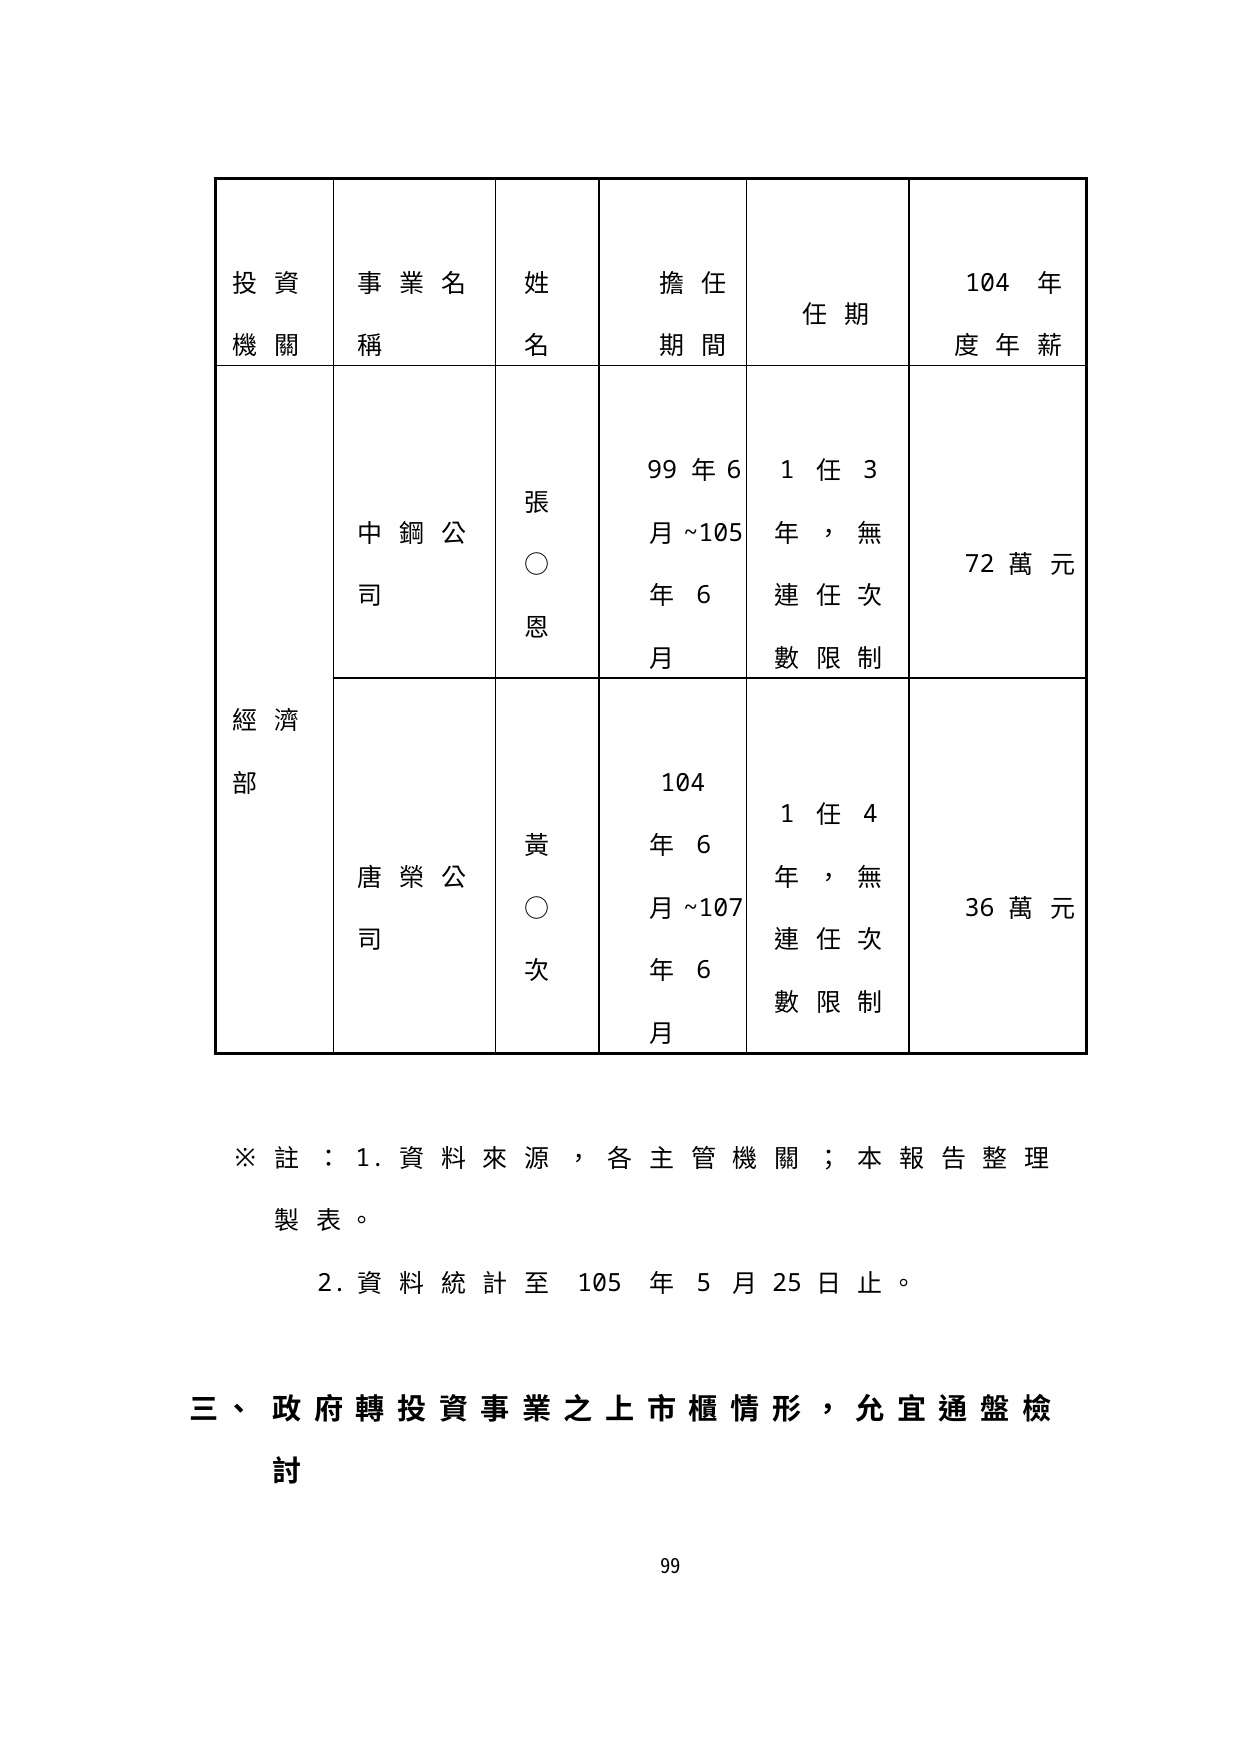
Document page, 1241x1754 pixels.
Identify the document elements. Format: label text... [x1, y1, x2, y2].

table_cell 1任3年，無連任次數限制 [747, 366, 908, 677]
table_cell 張○恩 [496, 366, 598, 677]
table_cell 99年6月~105年6月 [600, 366, 746, 677]
table_cell 中鋼公司 [334, 366, 495, 677]
table_cell 1任4年，無連任次數限制 [747, 679, 908, 1052]
table_cell 36萬元 [910, 679, 1085, 1052]
text ※註：1.資料來源，各主管機關；本報告整理製表。 [213, 1115, 1058, 1240]
table_cell 104年6月~107年6月 [600, 679, 746, 1052]
table_header 投資機關 [217, 180, 333, 365]
table_header 104年度年薪 [910, 180, 1085, 365]
table_cell 唐榮公司 [334, 679, 495, 1052]
table_cell 72萬元 [910, 366, 1085, 677]
table_header 事業名稱 [334, 180, 495, 365]
text 三、政府轉投資事業之上市櫃情形，允宜通盤檢討 [183, 1365, 1058, 1490]
table_cell 黃○次 [496, 679, 598, 1052]
text 2.資料統計至105年5月25日止。 [213, 1240, 1058, 1302]
table_header 任期 [747, 180, 908, 365]
table_cell 經濟部 [217, 366, 333, 1052]
table_header 姓名 [496, 180, 598, 365]
table_header 擔任期間 [600, 180, 746, 365]
